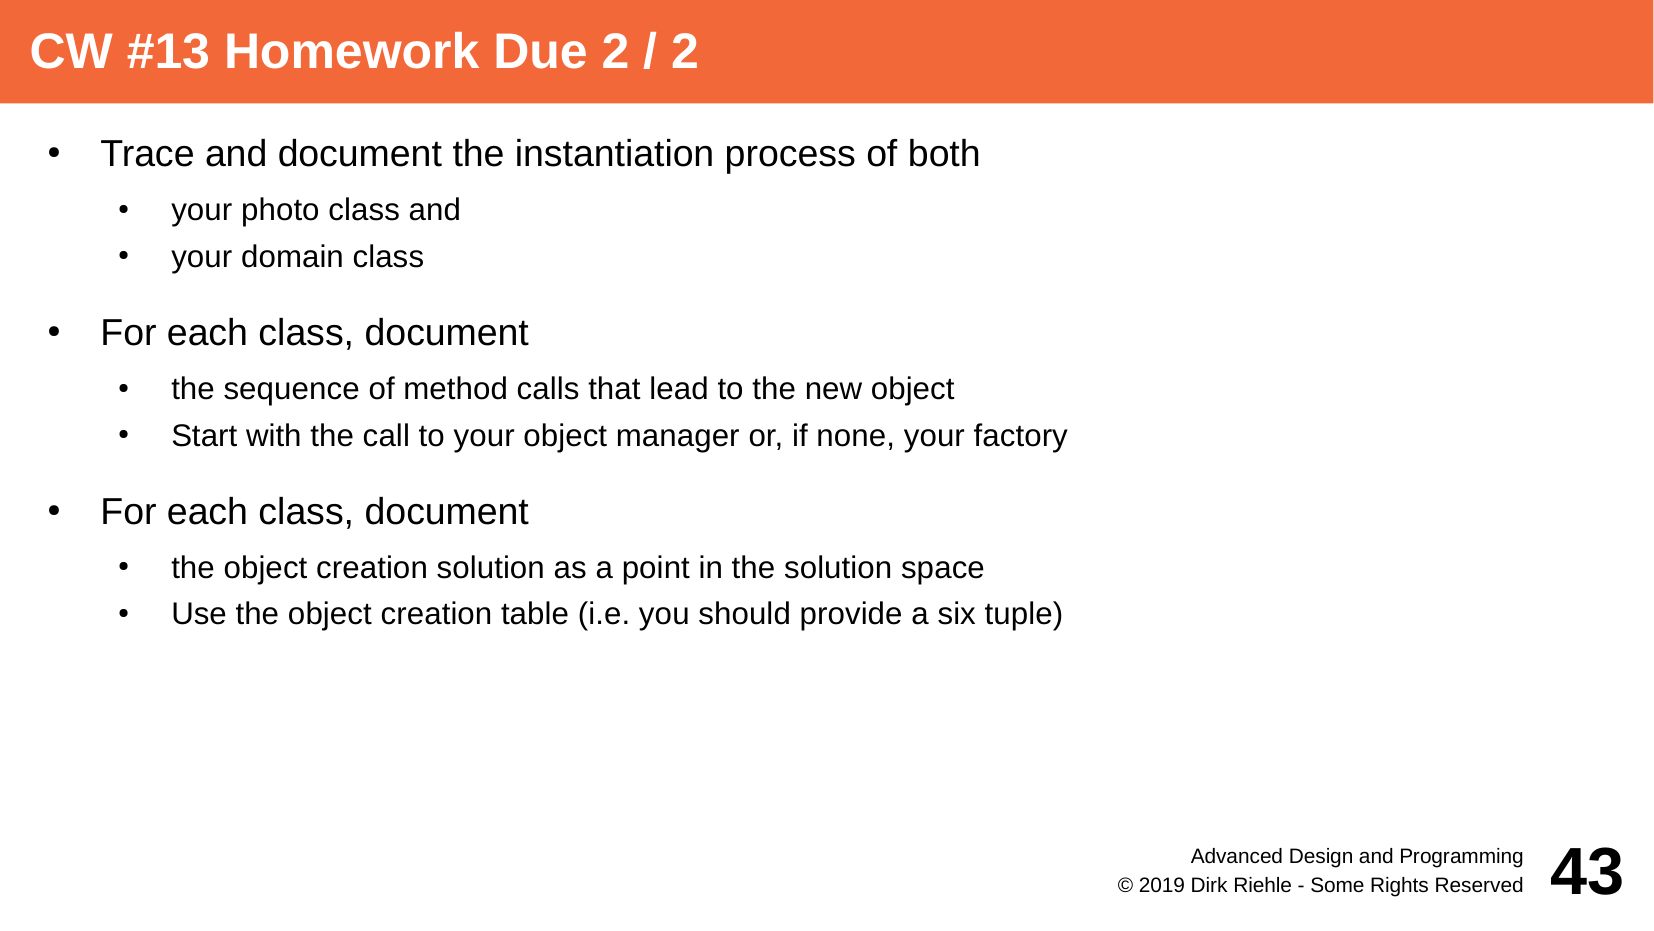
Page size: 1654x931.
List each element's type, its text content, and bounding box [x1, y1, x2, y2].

list Trace and document the instantiation process of both your photo class and your domain class For each class, document the sequence of method calls that lead to the new object Start with the call to your object manager or, if none, your factory For each class, document the object creation solution as a point in the solution space Use the object creation table (i.e. you should provide a six tuple) [29, 132, 1625, 813]
title CW #13 Homework Due 2 / 2 [0, 0, 1654, 104]
